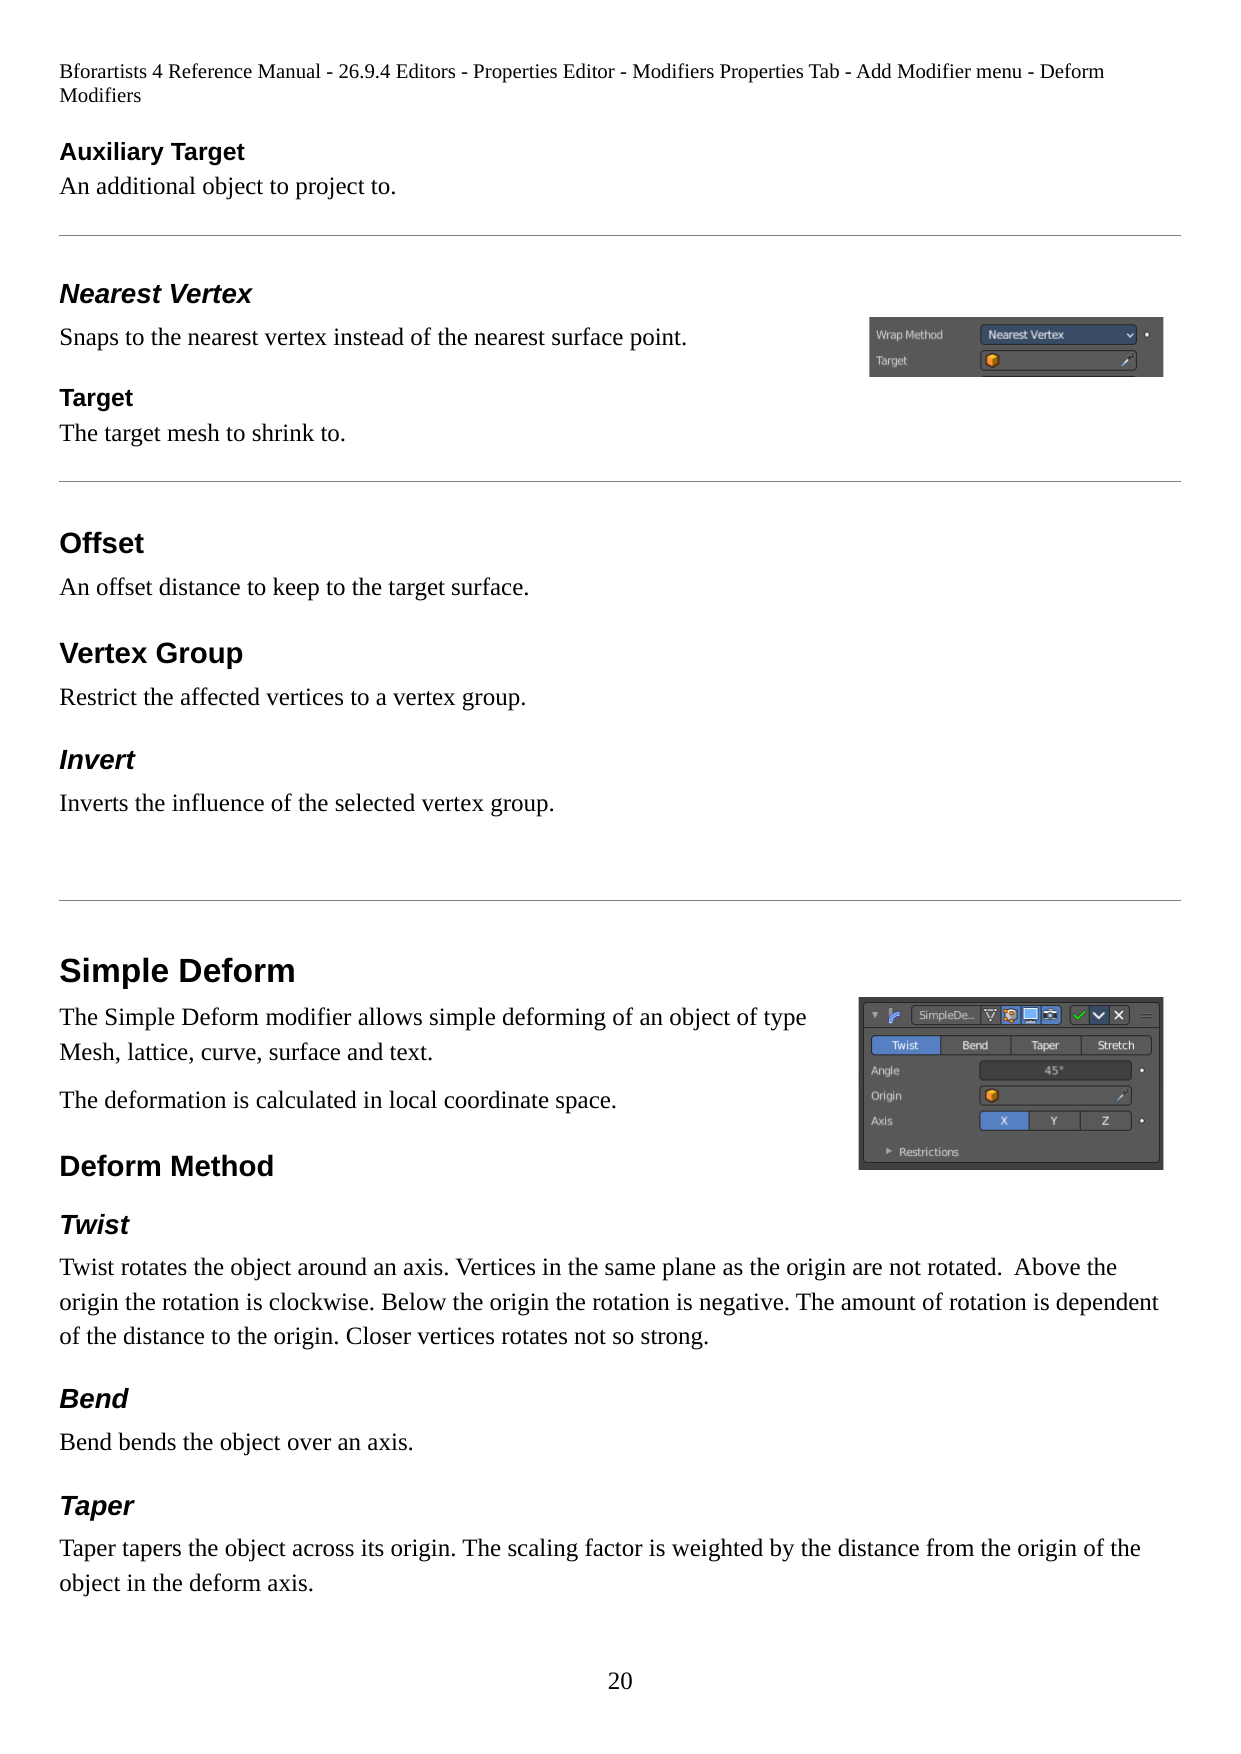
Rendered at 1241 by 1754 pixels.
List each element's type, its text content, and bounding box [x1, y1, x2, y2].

subtitle Invert [59, 743, 1181, 775]
subtitle Offset [59, 526, 1181, 559]
text Snaps to the nearest vertex instead of the nearest surface point. [59, 322, 869, 350]
subtitle Auxiliary Target [59, 137, 1181, 165]
subtitle Simple Deform [59, 951, 1181, 989]
text An offset distance to keep to the target surface. [59, 572, 1181, 601]
text An additional object to project to. [59, 171, 1181, 200]
subtitle Bend [59, 1383, 1181, 1415]
text Twist rotates the object around an axis. Vertices in the same plane as the origin are not rotated. Above the origin the rotation is clockwise. Below the origin the rotation is negative. The amount of rotation is dependent of the distance to the origin. Closer vertices rotates not so strong. [59, 1252, 1181, 1350]
text Restrict the affected vertices to a vertex group. [59, 682, 1181, 711]
subtitle Target [59, 383, 1181, 412]
subtitle Deform Method [59, 1149, 1181, 1183]
text Bend bends the object over an axis. [59, 1427, 1181, 1456]
text Taper tapers the object across its origin. The scaling factor is weighted by the distance from the origin of the object in the deform axis. [59, 1533, 1181, 1596]
picture [869, 317, 1164, 377]
text Inverts the influence of the selected vertex group. [59, 788, 1181, 817]
subtitle Taper [59, 1489, 1181, 1521]
subtitle Nearest Vertex [59, 277, 1181, 309]
text The deformation is calculated in local coordinate space. [59, 1086, 858, 1114]
subtitle Vertex Group [59, 636, 1181, 669]
picture [858, 997, 1164, 1170]
text The Simple Deform modifier allows simple deforming of an object of type Mesh, lattice, curve, surface and text. [59, 1002, 858, 1065]
subtitle Twist [59, 1208, 1181, 1240]
text The target mesh to shrink to. [59, 418, 1181, 447]
